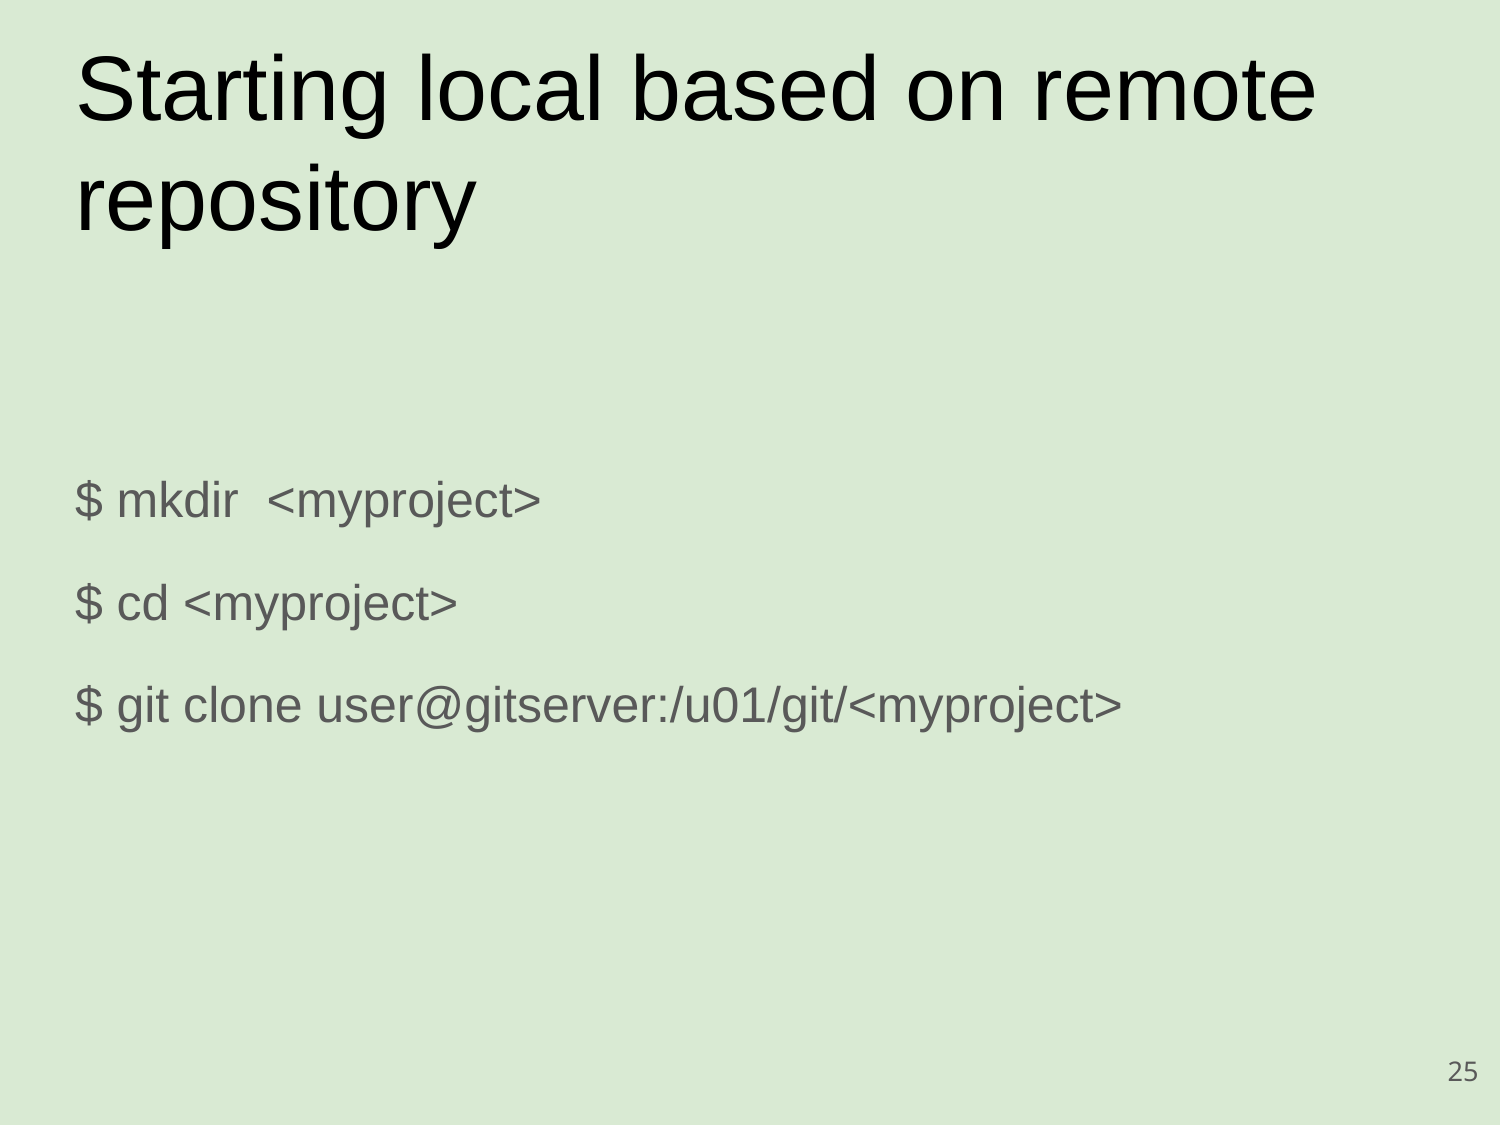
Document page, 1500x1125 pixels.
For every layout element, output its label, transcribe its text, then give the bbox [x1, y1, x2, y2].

title Starting local based on remote repository [75, 44, 1425, 233]
slide_number [1403, 1038, 1494, 1125]
list $ mkdir <myproject> $ cd <myproject> $ git clone user@gitserver:/u01/git/<myproject> [75, 263, 1425, 916]
